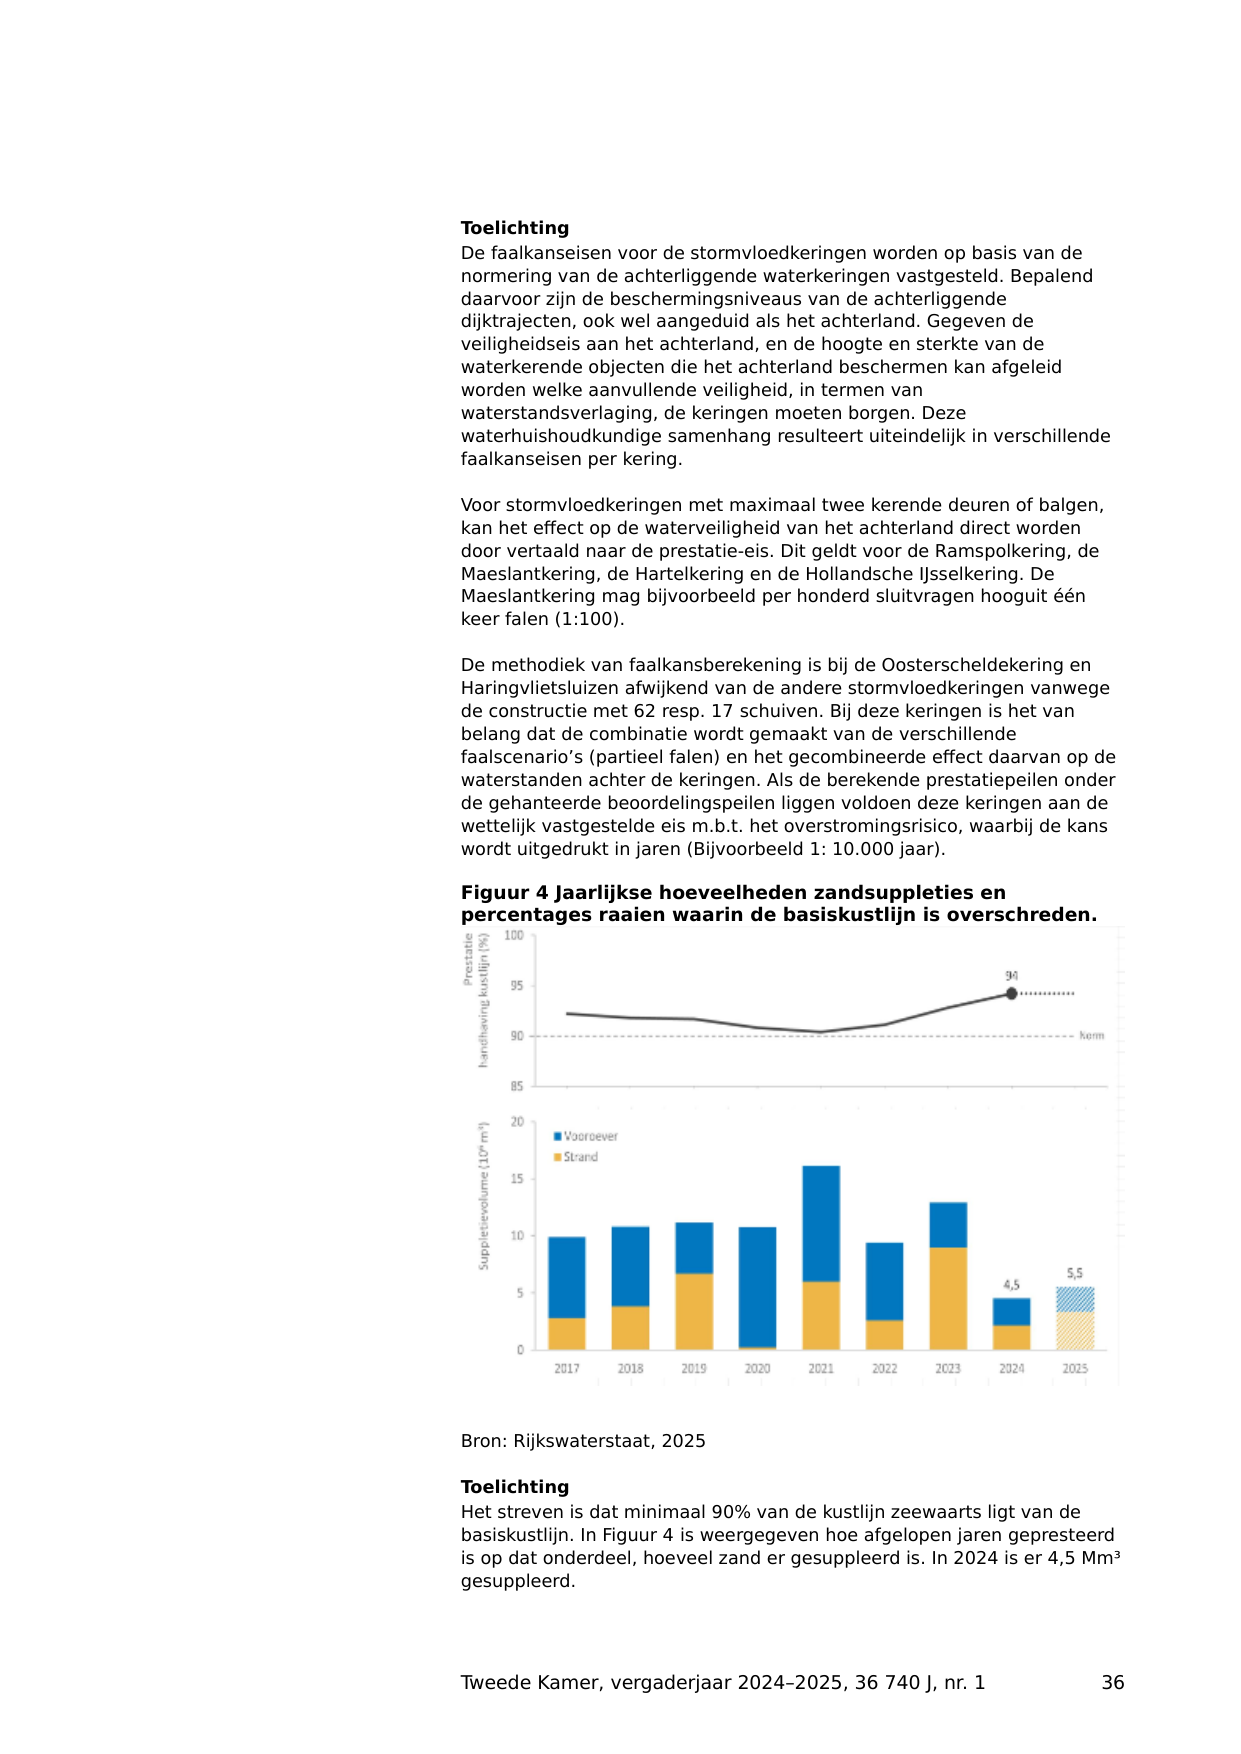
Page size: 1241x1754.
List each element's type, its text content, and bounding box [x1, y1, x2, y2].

text Toelichting [461, 216, 1125, 239]
title Figuur 4 Jaarlijkse hoeveelheden zandsuppleties en percentages raaien waarin de basiskustlijn is overschreden. [461, 882, 1125, 926]
text Voor stormvloedkeringen met maximaal twee kerende deuren of balgen, kan het effect op de waterveiligheid van het achterland direct worden door vertaald naar de prestatie-eis. Dit geldt voor de Ramspolkering, de Maeslantkering, de Hartelkering en de Hollandsche IJsselkering. De Maeslantkering mag bijvoorbeeld per honderd sluitvragen hooguit één keer falen (1:100). [461, 493, 1125, 630]
text De faalkanseisen voor de stormvloedkeringen worden op basis van de normering van de achterliggende waterkeringen vastgesteld. Bepalend daarvoor zijn de beschermingsniveaus van de achterliggende dijktrajecten, ook wel aangeduid als het achterland. Gegeven de veiligheidseis aan het achterland, en de hoogte en sterkte van de waterkerende objecten die het achterland beschermen kan afgeleid worden welke aanvullende veiligheid, in termen van waterstandsverlaging, de keringen moeten borgen. Deze waterhuishoudkundige samenhang resulteert uiteindelijk in verschillende faalkanseisen per kering. [461, 241, 1125, 470]
text Het streven is dat minimaal 90% van de kustlijn zeewaarts ligt van de basiskustlijn. In Figuur 4 is weergegeven hoe afgelopen jaren gepresteerd is op dat onderdeel, hoeveel zand er gesuppleerd is. In 2024 is er 4,5 Mm³ gesuppleerd. [461, 1500, 1125, 1592]
text Bron: Rijkswaterstaat, 2025 [461, 1429, 1125, 1452]
text De methodiek van faalkansberekening is bij de Oosterscheldekering en Haringvlietsluizen afwijkend van de andere stormvloedkeringen vanwege de constructie met 62 resp. 17 schuiven. Bij deze keringen is het van belang dat de combinatie wordt gemaakt van de verschillende faalscenario’s (partieel falen) en het gecombineerde effect daarvan op de waterstanden achter de keringen. Als de berekende prestatiepeilen onder de gehanteerde beoordelingspeilen liggen voldoen deze keringen aan de wettelijk vastgestelde eis m.b.t. het overstromingsrisico, waarbij de kans wordt uitgedrukt in jaren (Bijvoorbeeld 1: 10.000 jaar). [461, 653, 1125, 859]
text Toelichting [461, 1475, 1125, 1498]
